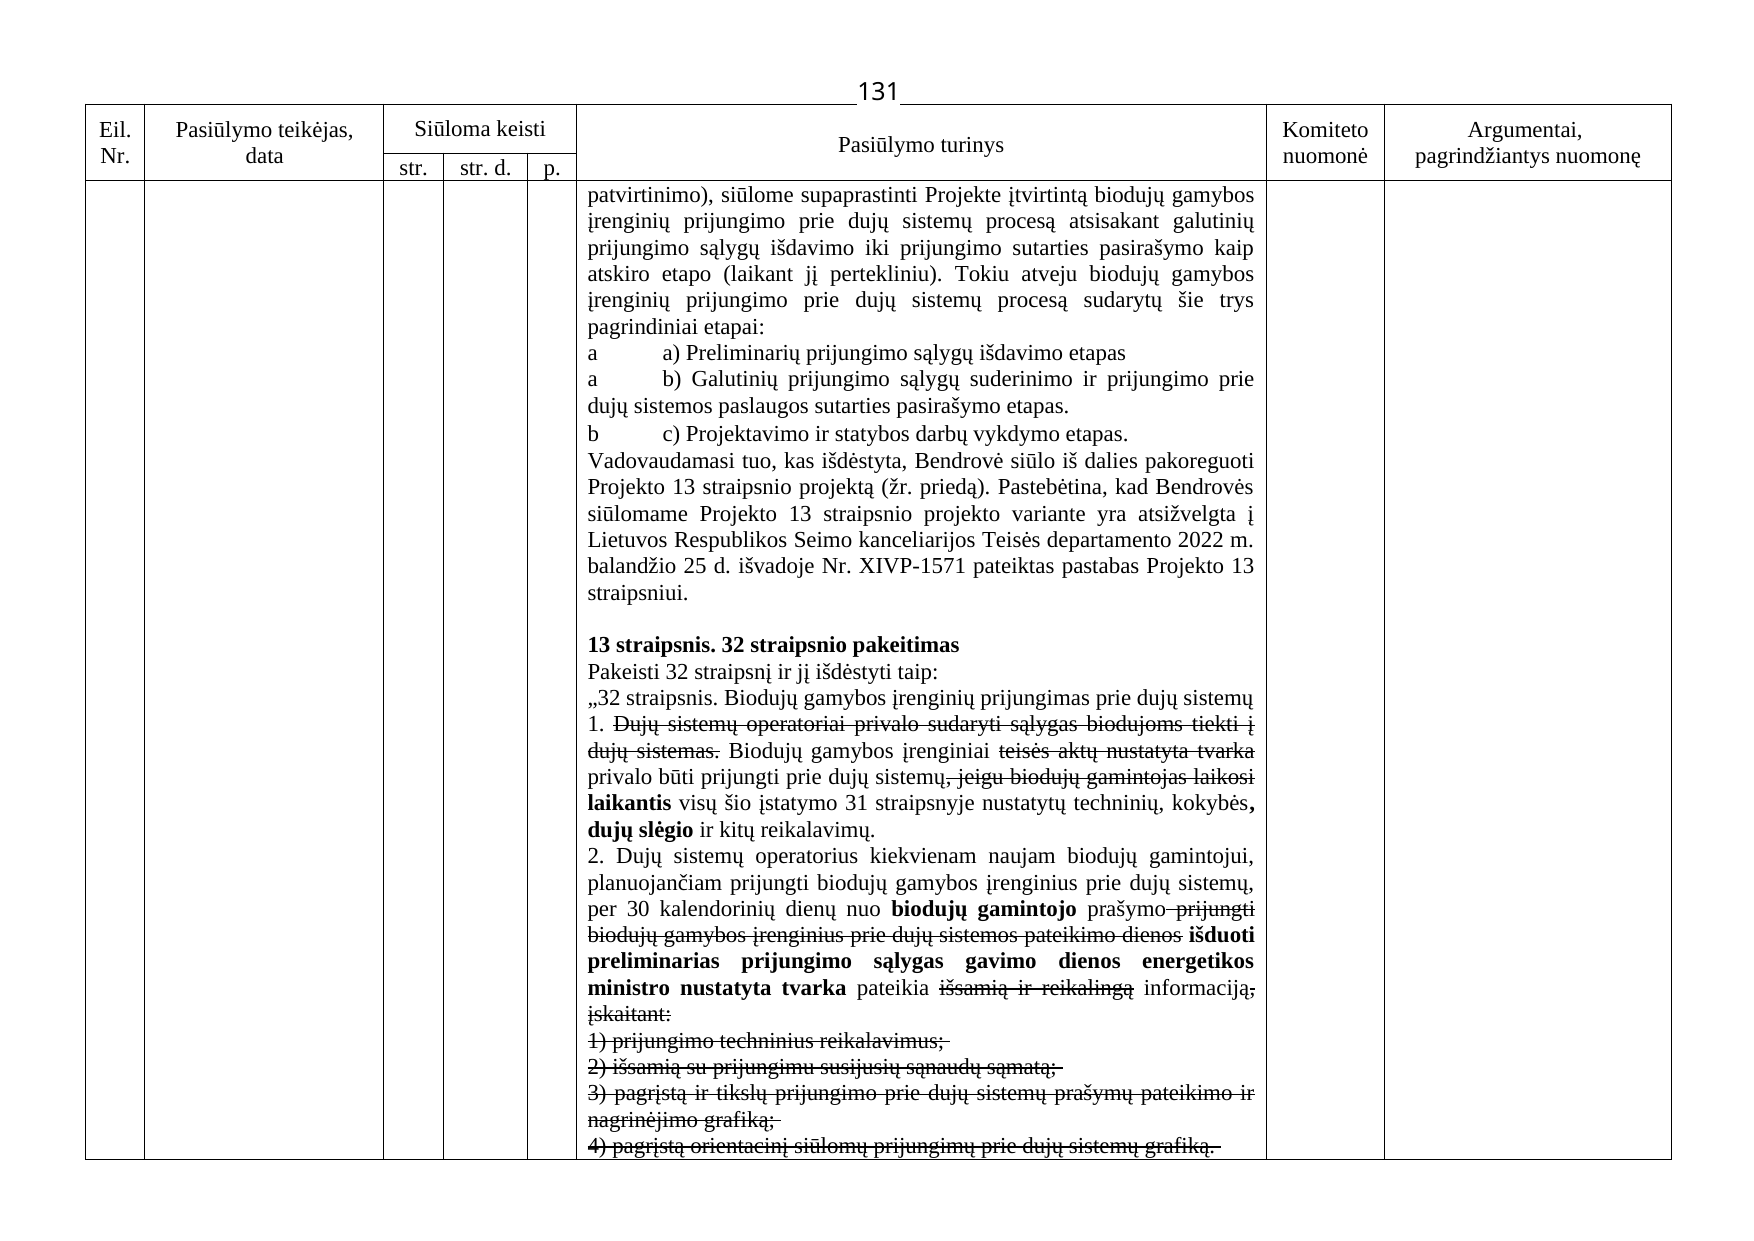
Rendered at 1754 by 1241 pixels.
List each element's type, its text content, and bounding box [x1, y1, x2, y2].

table_cell str. [384, 154, 443, 180]
table_cell [1385, 181, 1671, 1158]
table_header Eil. Nr. [86, 105, 144, 180]
table_cell [1267, 181, 1384, 1158]
table_cell [86, 181, 144, 1158]
table_cell [145, 181, 383, 1158]
table_cell [528, 181, 576, 1158]
table_cell [384, 181, 443, 1158]
table_header Argumentai, pagrindžiantys nuomonę [1385, 105, 1671, 180]
table_cell p. [528, 154, 576, 180]
table_header Pasiūlymo teikėjas, data [145, 105, 383, 180]
table_header Siūloma keisti [384, 105, 576, 153]
table_cell [444, 181, 527, 1158]
table_header Pasiūlymo turinys [577, 105, 1266, 180]
table_header Komiteto nuomonė [1267, 105, 1384, 180]
table_cell str. d. [444, 154, 527, 180]
table_cell patvirtinimo), siūlome supaprastinti Projekte įtvirtintą biodujų gamybos įrenginių prijungimo prie dujų sistemų procesą atsisakant galutinių prijungimo sąlygų išdavimo iki prijungimo sutarties pasirašymo kaip atskiro etapo (laikant jį pertekliniu). Tokiu atveju biodujų gamybos įrenginių prijungimo prie dujų sistemų procesą sudarytų šie trys pagrindiniai etapai: a) Preliminarių prijungimo sąlygų išdavimo etapas b) Galutinių prijungimo sąlygų suderinimo ir prijungimo prie dujų sistemos paslaugos sutarties pasirašymo etapas. c) Projektavimo ir statybos darbų vykdymo etapas. Vadovaudamasi tuo, kas išdėstyta, Bendrovė siūlo iš dalies pakoreguoti Projekto 13 straipsnio projektą (žr. priedą). Pastebėtina, kad Bendrovės siūlomame Projekto 13 straipsnio projekto variante yra atsižvelgta į Lietuvos Respublikos Seimo kanceliarijos Teisės departamento 2022 m. balandžio 25 d. išvadoje Nr. XIVP-1571 pateiktas pastabas Projekto 13 straipsniui. 13 straipsnis. 32 straipsnio pakeitimas Pakeisti 32 straipsnį ir jį išdėstyti taip: „32 straipsnis. Biodujų gamybos įrenginių prijungimas prie dujų sistemų 1. Dujų sistemų operatoriai privalo sudaryti sąlygas biodujoms tiekti į dujų sistemas. Biodujų gamybos įrenginiai teisės aktų nustatyta tvarka privalo būti prijungti prie dujų sistemų, jeigu biodujų gamintojas laikosi laikantis visų šio įstatymo 31 straipsnyje nustatytų techninių, kokybės, dujų slėgio ir kitų reikalavimų. 2. Dujų sistemų operatorius kiekvienam naujam biodujų gamintojui, planuojančiam prijungti biodujų gamybos įrenginius prie dujų sistemų, per 30 kalendorinių dienų nuo biodujų gamintojo prašymo prijungti biodujų gamybos įrenginius prie dujų sistemos pateikimo dienos išduoti preliminarias prijungimo sąlygas gavimo dienos energetikos ministro nustatyta tvarka pateikia išsamią ir reikalingą informaciją, įskaitant: 1) prijungimo techninius reikalavimus; 2) išsamią su prijungimu susijusių sąnaudų sąmatą; 3) pagrįstą ir tikslų prijungimo prie dujų sistemų prašymų pateikimo ir nagrinėjimo grafiką; 4) pagrįstą orientacinį siūlomų prijungimų prie dujų sistemų grafiką. [577, 181, 1266, 1158]
